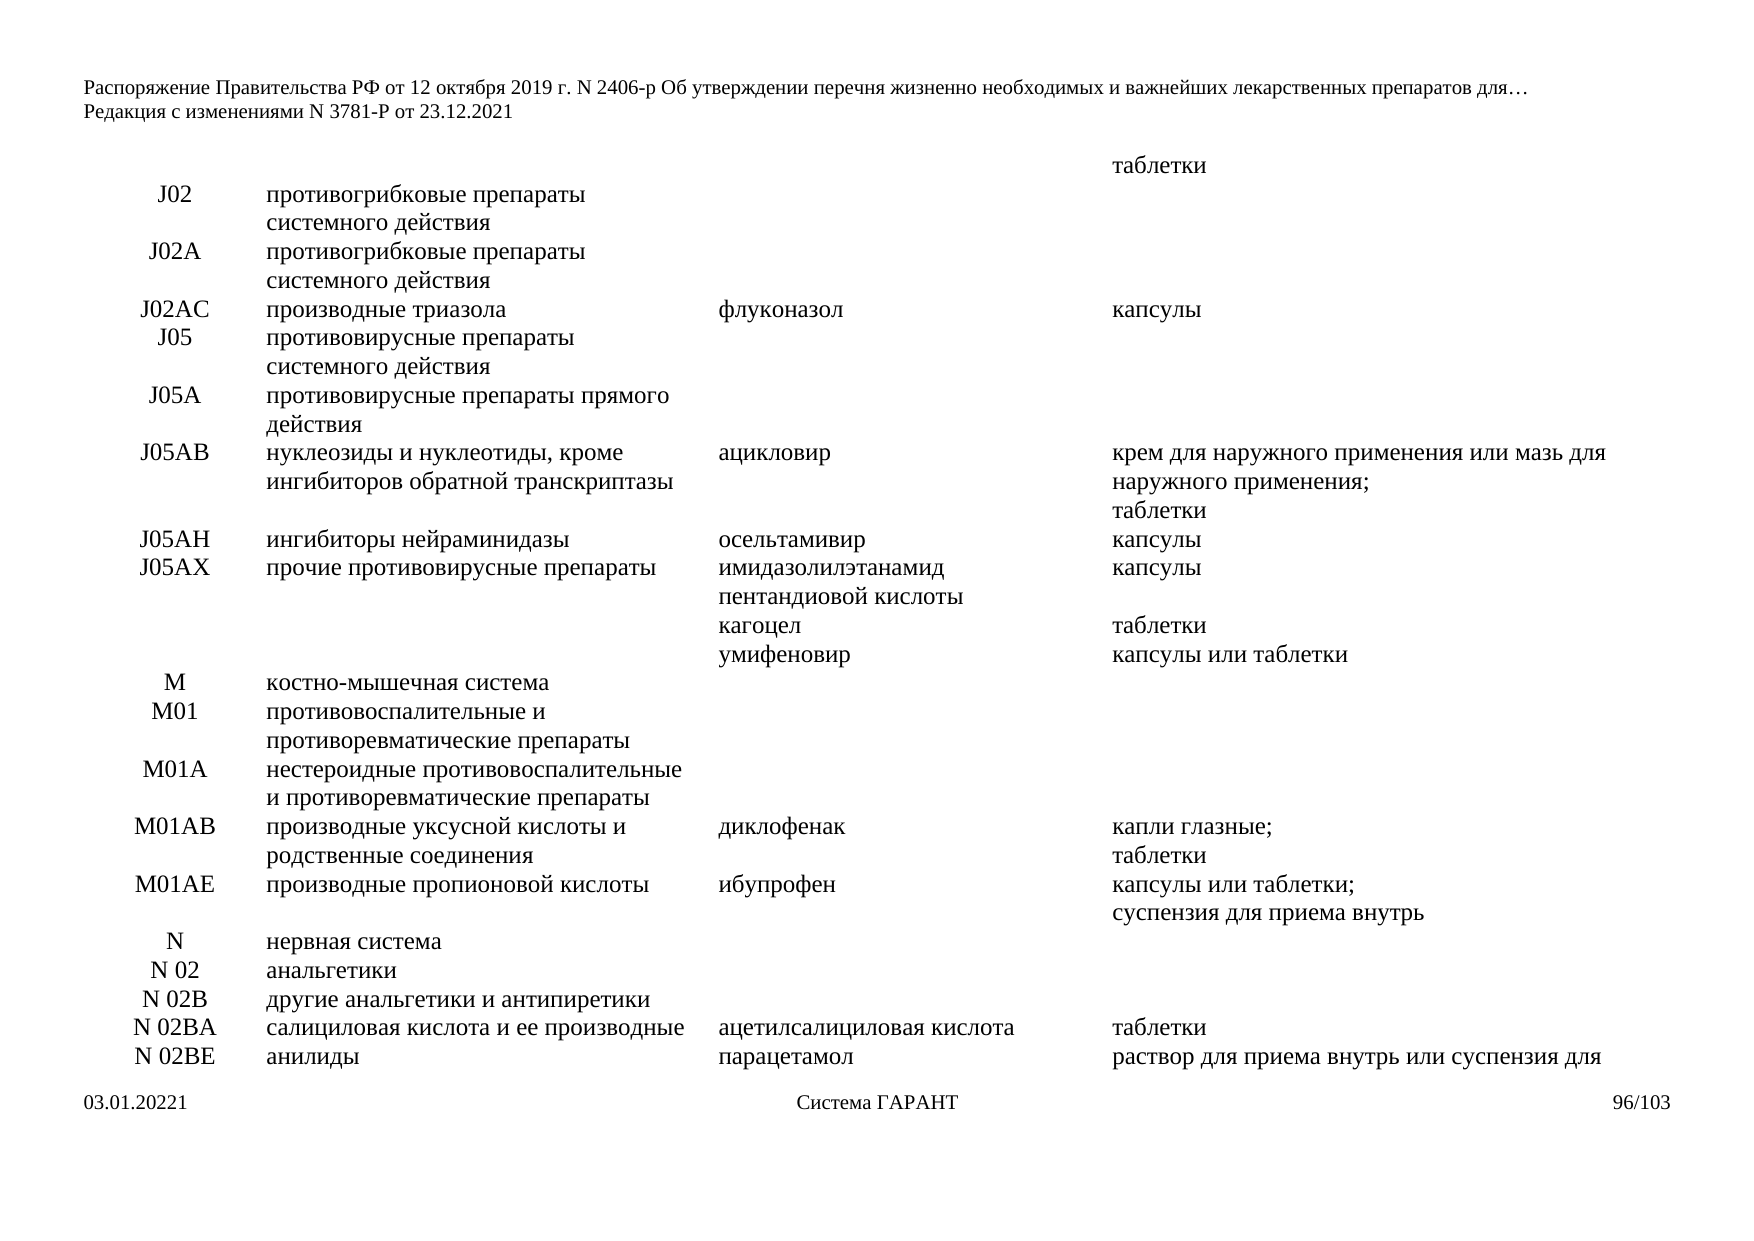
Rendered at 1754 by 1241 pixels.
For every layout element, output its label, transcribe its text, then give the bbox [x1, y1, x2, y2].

table_cell противовирусные препараты системного действия [255, 323, 707, 380]
table_cell нестероидные противовоспалительные и противоревматические препараты [255, 754, 707, 811]
table_cell [707, 323, 1101, 380]
table_cell J02A [95, 236, 255, 294]
table_cell ацетилсалициловая кислота [707, 1013, 1101, 1041]
table_cell [707, 984, 1101, 1012]
table_cell другие анальгетики и антипиретики [255, 984, 707, 1012]
table_cell J05A [95, 380, 255, 437]
table_cell салициловая кислота и ее производные [255, 1013, 707, 1041]
table_cell диклофенак [707, 811, 1101, 869]
table_cell [95, 610, 255, 639]
table_cell N [95, 926, 255, 955]
table_cell [707, 926, 1101, 955]
table_cell анальгетики [255, 955, 707, 984]
table_cell [255, 150, 707, 179]
table_cell крем для наружного применения или мазь для наружного применения; таблетки [1101, 438, 1669, 524]
table_cell производные пропионовой кислоты [255, 869, 707, 926]
table_cell нервная система [255, 926, 707, 955]
table_cell парацетамол [707, 1041, 1101, 1070]
table_cell [1101, 668, 1669, 696]
table_cell противогрибковые препараты системного действия [255, 179, 707, 236]
table_cell [1101, 696, 1669, 754]
table_cell M01AB [95, 811, 255, 869]
table_cell [707, 236, 1101, 294]
table_cell ацикловир [707, 438, 1101, 524]
table_cell [95, 639, 255, 667]
table_cell таблетки [1101, 610, 1669, 639]
table_cell имидазолилэтанамид пентандиовой кислоты [707, 553, 1101, 610]
table_cell [255, 639, 707, 667]
table_cell анилиды [255, 1041, 707, 1070]
table_cell раствор для приема внутрь или суспензия для [1101, 1041, 1669, 1070]
table_cell M [95, 668, 255, 696]
table_cell J05AB [95, 438, 255, 524]
table_cell [707, 380, 1101, 437]
table_cell костно-мышечная система [255, 668, 707, 696]
table_cell [95, 150, 255, 179]
table_cell таблетки [1101, 150, 1669, 179]
table_cell флуконазол [707, 294, 1101, 322]
table_cell [1101, 984, 1669, 1012]
table_cell [255, 610, 707, 639]
table_cell капли глазные; таблетки [1101, 811, 1669, 869]
table_cell N 02B [95, 984, 255, 1012]
table_cell M01A [95, 754, 255, 811]
table_cell [707, 754, 1101, 811]
table_cell ингибиторы нейраминидазы [255, 524, 707, 552]
table_cell капсулы или таблетки; суспензия для приема внутрь [1101, 869, 1669, 926]
table_cell производные уксусной кислоты и родственные соединения [255, 811, 707, 869]
table_cell прочие противовирусные препараты [255, 553, 707, 610]
table_cell осельтамивир [707, 524, 1101, 552]
table_cell кагоцел [707, 610, 1101, 639]
table_cell [707, 179, 1101, 236]
table_cell N 02BE [95, 1041, 255, 1070]
table_cell [1101, 179, 1669, 236]
table_cell [1101, 754, 1669, 811]
table_cell [707, 668, 1101, 696]
table_cell противовирусные препараты прямого действия [255, 380, 707, 437]
table_cell N 02BA [95, 1013, 255, 1041]
table_cell N 02 [95, 955, 255, 984]
table_cell противогрибковые препараты системного действия [255, 236, 707, 294]
table_cell M01 [95, 696, 255, 754]
table_cell капсулы [1101, 294, 1669, 322]
table_cell капсулы [1101, 553, 1669, 610]
table_cell J05AX [95, 553, 255, 610]
table_cell производные триазола [255, 294, 707, 322]
table_cell [707, 696, 1101, 754]
table_cell J02AC [95, 294, 255, 322]
table_cell [1101, 236, 1669, 294]
table_cell J02 [95, 179, 255, 236]
table_cell умифеновир [707, 639, 1101, 667]
table_cell капсулы [1101, 524, 1669, 552]
table_cell нуклеозиды и нуклеотиды, кроме ингибиторов обратной транскриптазы [255, 438, 707, 524]
table_cell ибупрофен [707, 869, 1101, 926]
table_cell [1101, 380, 1669, 437]
table_cell [707, 150, 1101, 179]
table_cell [1101, 926, 1669, 955]
table_cell таблетки [1101, 1013, 1669, 1041]
table_cell капсулы или таблетки [1101, 639, 1669, 667]
table_cell J05 [95, 323, 255, 380]
table_cell противовоспалительные и противоревматические препараты [255, 696, 707, 754]
table_cell [707, 955, 1101, 984]
table_cell J05AH [95, 524, 255, 552]
table_cell [1101, 955, 1669, 984]
table_cell [1101, 323, 1669, 380]
table_cell M01AE [95, 869, 255, 926]
